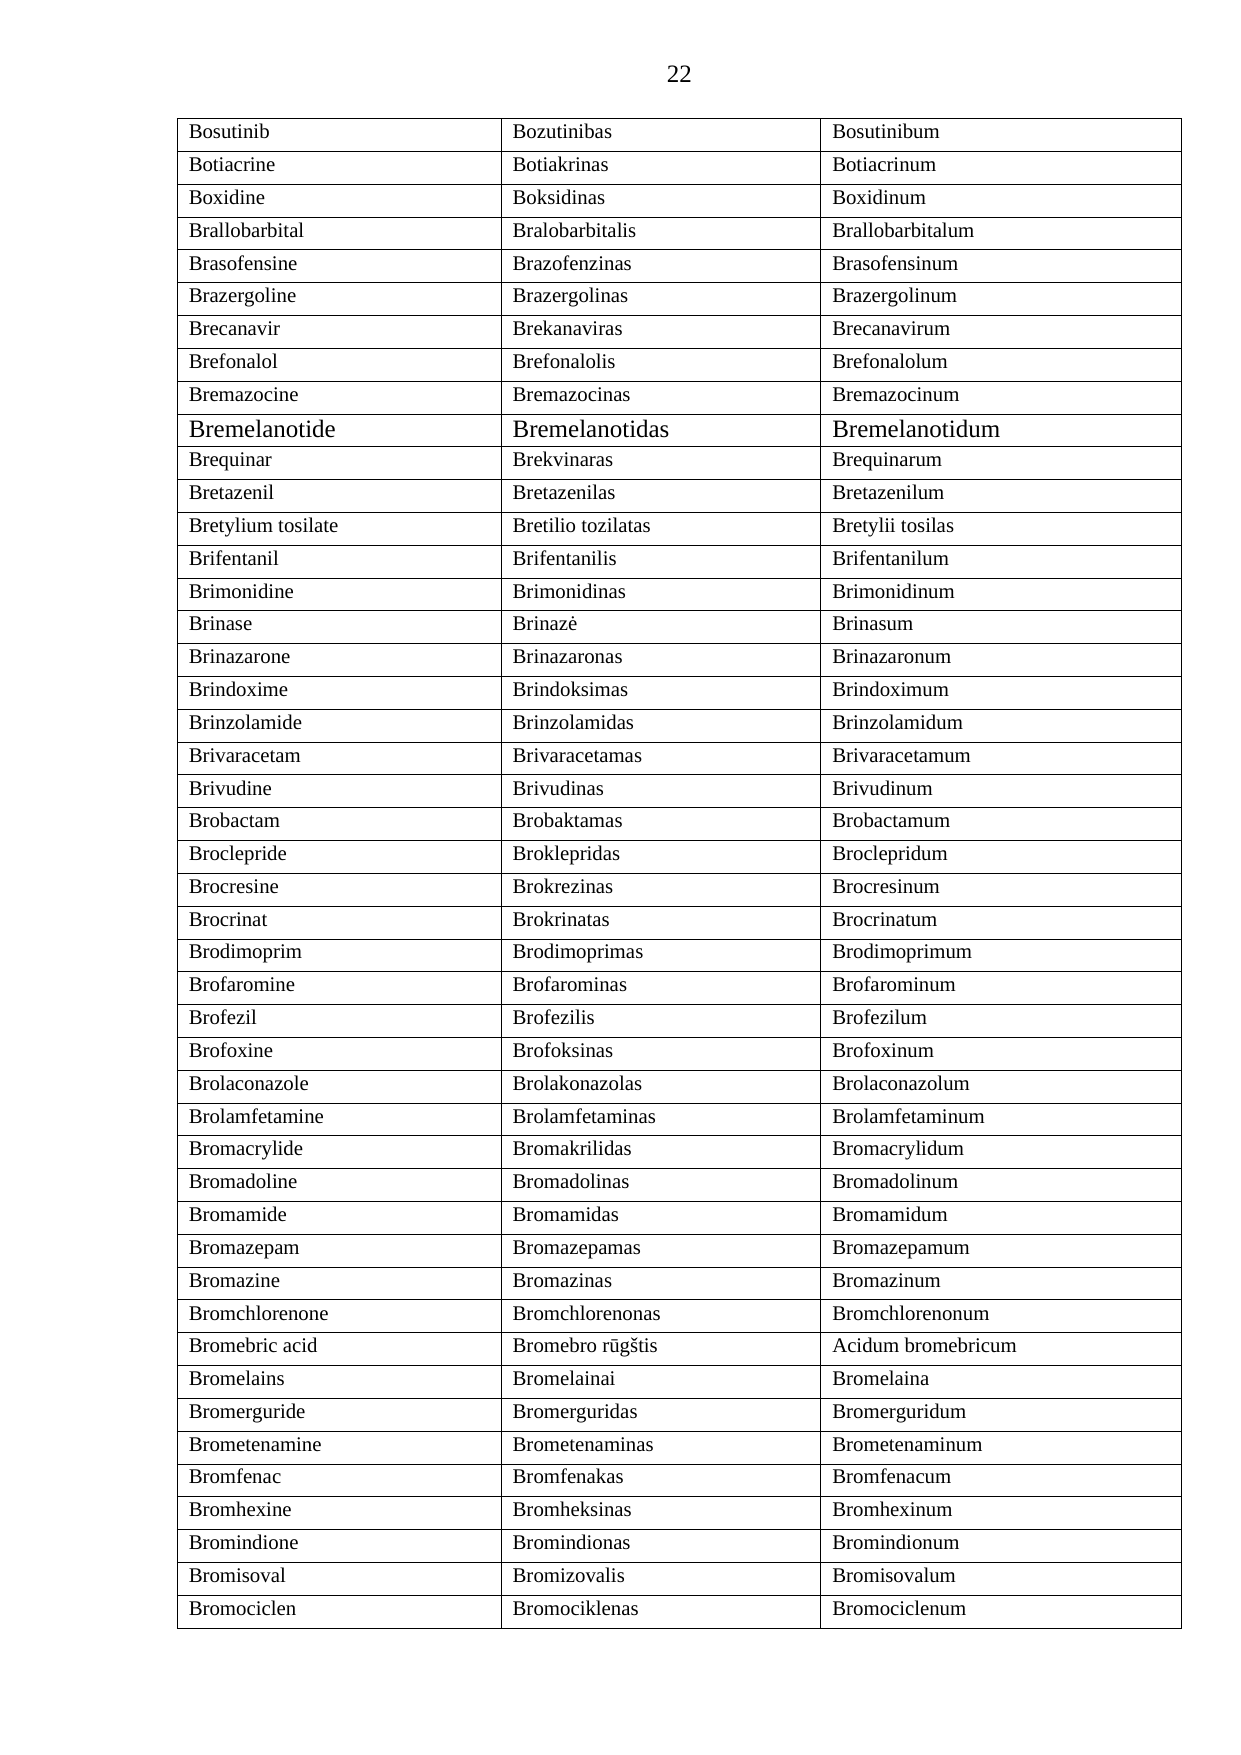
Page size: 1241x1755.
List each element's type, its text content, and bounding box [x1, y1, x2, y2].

table_cell Brinazaronas [502, 644, 820, 676]
table_cell Brobaktamas [502, 808, 820, 840]
table_cell Bretilio tozilatas [502, 513, 820, 545]
table_cell Bremelanotidas [502, 415, 820, 446]
table_cell Brivaracetam [178, 743, 501, 774]
table_cell Brobactamum [821, 808, 1181, 840]
table_cell Brinasum [821, 611, 1181, 643]
table_cell Bromociklenas [502, 1596, 820, 1627]
table_cell Brindoksimas [502, 677, 820, 709]
table_cell Bromazepamas [502, 1235, 820, 1267]
table_cell Bretylium tosilate [178, 513, 501, 545]
table_cell Brazofenzinas [502, 250, 820, 282]
table_cell Brodimoprimas [502, 940, 820, 971]
table_cell Bromhexinum [821, 1497, 1181, 1529]
table_cell Bromakrilidas [502, 1136, 820, 1168]
table_cell Brequinar [178, 447, 501, 479]
table_cell Brefonalolis [502, 349, 820, 381]
table_cell Boxidine [178, 185, 501, 217]
table_cell Brometenaminas [502, 1432, 820, 1463]
table_cell Bromindionas [502, 1530, 820, 1562]
table_cell Brofaromine [178, 972, 501, 1004]
table_cell Brolakonazolas [502, 1071, 820, 1102]
table_cell Broclepride [178, 841, 501, 873]
table_cell Bretylii tosilas [821, 513, 1181, 545]
table_cell Bromacrylidum [821, 1136, 1181, 1168]
table_cell Brocrinatum [821, 907, 1181, 938]
table_cell Bromelainai [502, 1366, 820, 1398]
table_cell Brequinarum [821, 447, 1181, 479]
table_cell Brometenaminum [821, 1432, 1181, 1463]
table_cell Brofezil [178, 1005, 501, 1037]
table_cell Bretazenilas [502, 480, 820, 512]
table_cell Broklepridas [502, 841, 820, 873]
table_cell Bromamide [178, 1202, 501, 1234]
table_cell Bromociclen [178, 1596, 501, 1627]
table_cell Brocresine [178, 874, 501, 906]
table_cell Bromfenacum [821, 1465, 1181, 1496]
table_cell Brinzolamide [178, 710, 501, 742]
table_cell Bremazocinas [502, 382, 820, 413]
table_cell Brifentanilis [502, 546, 820, 577]
table_cell Bretazenilum [821, 480, 1181, 512]
table_cell Brivudine [178, 775, 501, 807]
table_cell Brekanaviras [502, 316, 820, 348]
table_cell Brofezilis [502, 1005, 820, 1037]
table_cell Bromelains [178, 1366, 501, 1398]
table_cell Bosutinibum [821, 119, 1181, 151]
table_cell Brolaconazolum [821, 1071, 1181, 1102]
table_cell Brinase [178, 611, 501, 643]
table_cell Bromfenakas [502, 1465, 820, 1496]
table_cell Bromindione [178, 1530, 501, 1562]
table_cell Brasofensinum [821, 250, 1181, 282]
table_cell Bozutinibas [502, 119, 820, 151]
table_cell Bromerguride [178, 1399, 501, 1431]
table_cell Bralobarbitalis [502, 218, 820, 249]
table_cell Bromindionum [821, 1530, 1181, 1562]
table_cell Brocrinat [178, 907, 501, 938]
table_cell Bosutinib [178, 119, 501, 151]
table_cell Botiacrinum [821, 152, 1181, 184]
table_cell Brasofensine [178, 250, 501, 282]
table_cell Brofarominas [502, 972, 820, 1004]
table_cell Bromisovalum [821, 1563, 1181, 1595]
table_cell Brinazė [502, 611, 820, 643]
table_cell Bromadolinum [821, 1169, 1181, 1201]
table_cell Brimonidinum [821, 579, 1181, 610]
table_cell Brifentanilum [821, 546, 1181, 577]
table_cell Brometenamine [178, 1432, 501, 1463]
table_cell Bromhexine [178, 1497, 501, 1529]
table_cell Bromizovalis [502, 1563, 820, 1595]
table_cell Brefonalolum [821, 349, 1181, 381]
table_cell Brivaracetamas [502, 743, 820, 774]
table_cell Brofoksinas [502, 1038, 820, 1070]
table_cell Brodimoprimum [821, 940, 1181, 971]
table_cell Boksidinas [502, 185, 820, 217]
table_cell Bromchlorenonas [502, 1300, 820, 1332]
table_cell Bromacrylide [178, 1136, 501, 1168]
table_cell Brazergolinum [821, 283, 1181, 315]
table_cell Brodimoprim [178, 940, 501, 971]
table_cell Bromadoline [178, 1169, 501, 1201]
table_cell Brimonidine [178, 579, 501, 610]
table_cell Botiacrine [178, 152, 501, 184]
table_cell Brolamfetaminas [502, 1104, 820, 1135]
table_cell Bromerguridas [502, 1399, 820, 1431]
table_cell Brazergoline [178, 283, 501, 315]
table_cell Brinzolamidum [821, 710, 1181, 742]
table_cell Brimonidinas [502, 579, 820, 610]
table_cell Bromociclenum [821, 1596, 1181, 1627]
table_cell Brinazaronum [821, 644, 1181, 676]
table_cell Brinzolamidas [502, 710, 820, 742]
table_cell Brofoxinum [821, 1038, 1181, 1070]
table_cell Bremazocinum [821, 382, 1181, 413]
table_cell Bromadolinas [502, 1169, 820, 1201]
table_cell Brofezilum [821, 1005, 1181, 1037]
table_cell Brokrezinas [502, 874, 820, 906]
table_cell Brifentanil [178, 546, 501, 577]
table_cell Brazergolinas [502, 283, 820, 315]
table_cell Brefonalol [178, 349, 501, 381]
table_cell Bremelanotide [178, 415, 501, 446]
table_cell Brolaconazole [178, 1071, 501, 1102]
table_cell Brivudinas [502, 775, 820, 807]
table_cell Bromchlorenonum [821, 1300, 1181, 1332]
table_cell Bromisoval [178, 1563, 501, 1595]
table_cell Bromamidas [502, 1202, 820, 1234]
table_cell Brolamfetaminum [821, 1104, 1181, 1135]
table_cell Brofarominum [821, 972, 1181, 1004]
table_cell Bremelanotidum [821, 415, 1181, 446]
table_cell Bromazine [178, 1268, 501, 1299]
table_cell Bromebric acid [178, 1333, 501, 1365]
table_cell Bromamidum [821, 1202, 1181, 1234]
table_cell Bromazepam [178, 1235, 501, 1267]
table_cell Bromheksinas [502, 1497, 820, 1529]
table_cell Broclepridum [821, 841, 1181, 873]
table_cell Bremazocine [178, 382, 501, 413]
table_cell Brecanavir [178, 316, 501, 348]
table_cell Bromchlorenone [178, 1300, 501, 1332]
table_cell Botiakrinas [502, 152, 820, 184]
table_cell Brindoxime [178, 677, 501, 709]
table_cell Brinazarone [178, 644, 501, 676]
table_cell Bromfenac [178, 1465, 501, 1496]
table_cell Brolamfetamine [178, 1104, 501, 1135]
table_cell Brecanavirum [821, 316, 1181, 348]
table_cell Brindoximum [821, 677, 1181, 709]
table_cell Boxidinum [821, 185, 1181, 217]
table_cell Brocresinum [821, 874, 1181, 906]
table_cell Bromazinum [821, 1268, 1181, 1299]
table_cell Bretazenil [178, 480, 501, 512]
table_cell Brivaracetamum [821, 743, 1181, 774]
table_cell Brivudinum [821, 775, 1181, 807]
table_cell Bromerguridum [821, 1399, 1181, 1431]
table_cell Bromazinas [502, 1268, 820, 1299]
table_cell Bromazepamum [821, 1235, 1181, 1267]
table_cell Brekvinaras [502, 447, 820, 479]
table_cell Brallobarbitalum [821, 218, 1181, 249]
table_cell Brallobarbital [178, 218, 501, 249]
table_cell Brofoxine [178, 1038, 501, 1070]
table_cell Brobactam [178, 808, 501, 840]
table_cell Bromebro rūgštis [502, 1333, 820, 1365]
table_cell Brokrinatas [502, 907, 820, 938]
table_cell Acidum bromebricum [821, 1333, 1181, 1365]
table_cell Bromelaina [821, 1366, 1181, 1398]
